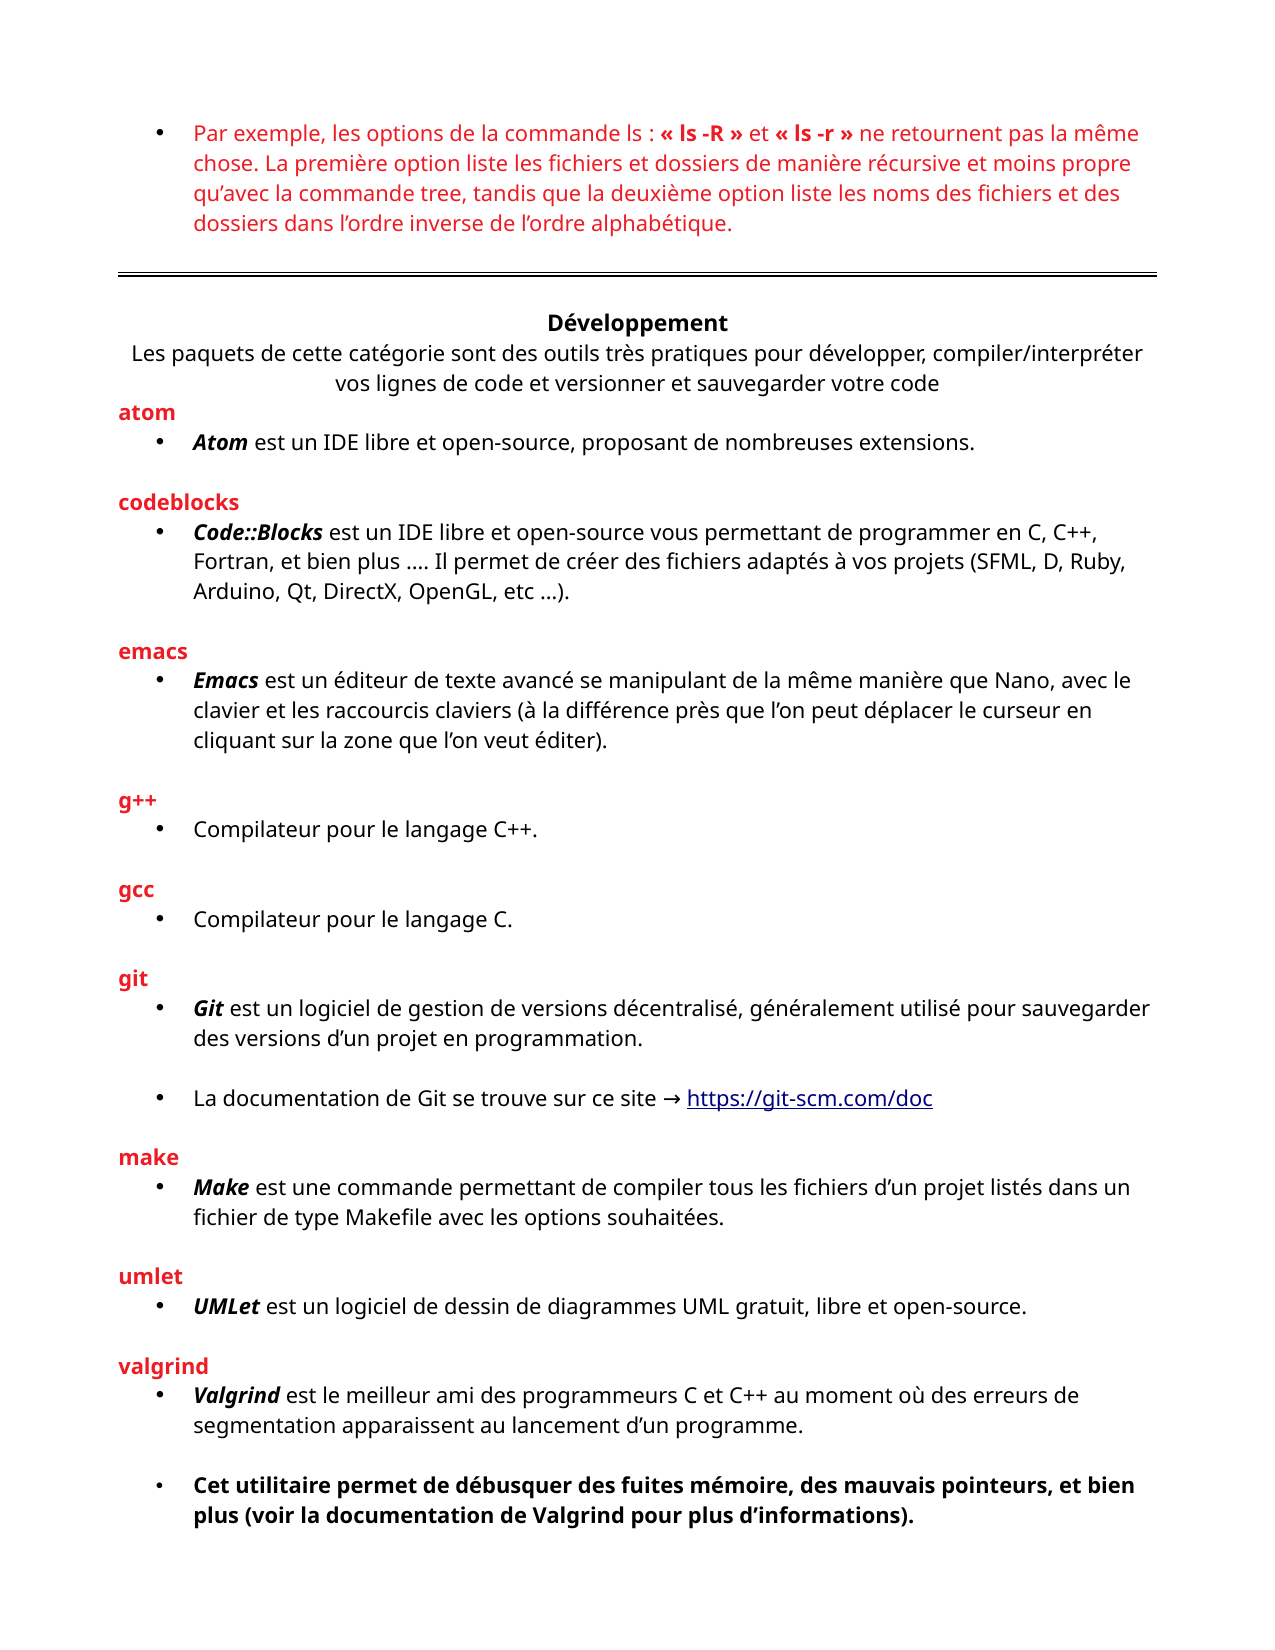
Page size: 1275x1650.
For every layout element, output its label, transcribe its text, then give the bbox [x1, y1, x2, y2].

list Cet utilitaire permet de débusquer des fuites mémoire, des mauvais pointeurs, et bien plus (voir la documentation de Valgrind pour plus d’informations). [156, 1470, 1157, 1529]
list Par exemple, les options de la commande ls : « ls -R » et « ls -r » ne retournent pas la même chose. La première option liste les fichiers et dossiers de manière récursive et moins propre qu’avec la commande tree, tandis que la deuxième option liste les noms des fichiers et des dossiers dans l’ordre inverse de l’ordre alphabétique. [156, 118, 1157, 237]
text atom [118, 397, 1157, 427]
text valgrind [118, 1351, 1157, 1381]
list UMLet est un logiciel de dessin de diagrammes UML gratuit, libre et open-source. [156, 1291, 1157, 1321]
text git [118, 963, 1157, 993]
list La documentation de Git se trouve sur ce site → https://git-scm.com/doc [156, 1083, 1157, 1112]
list Emacs est un éditeur de texte avancé se manipulant de la même manière que Nano, avec le clavier et les raccourcis claviers (à la différence près que l’on peut déplacer le curseur en cliquant sur la zone que l’on veut éditer). [156, 666, 1157, 755]
list Compilateur pour le langage C++. [156, 814, 1157, 844]
list Make est une commande permettant de compiler tous les fichiers d’un projet listés dans un fichier de type Makefile avec les options souhaitées. [156, 1172, 1157, 1232]
text emacs [118, 636, 1157, 666]
list Git est un logiciel de gestion de versions décentralisé, généralement utilisé pour sauvegarder des versions d’un projet en programmation. [156, 993, 1157, 1053]
text Les paquets de cette catégorie sont des outils très pratiques pour développer, compiler/interpréter vos lignes de code et versionner et sauvegarder votre code [118, 338, 1157, 397]
text make [118, 1142, 1157, 1172]
text g++ [118, 785, 1157, 814]
text gcc [118, 874, 1157, 904]
text Développement [118, 307, 1157, 338]
list Atom est un IDE libre et open-source, proposant de nombreuses extensions. [156, 427, 1157, 457]
list Valgrind est le meilleur ami des programmeurs C et C++ au moment où des erreurs de segmentation apparaissent au lancement d’un programme. [156, 1381, 1157, 1440]
list Code::Blocks est un IDE libre et open-source vous permettant de programmer en C, C++, Fortran, et bien plus …. Il permet de créer des fichiers adaptés à vos projets (SFML, D, Ruby, Arduino, Qt, DirectX, OpenGL, etc …). [156, 517, 1157, 606]
text codeblocks [118, 487, 1157, 517]
list Compilateur pour le langage C. [156, 904, 1157, 934]
text umlet [118, 1261, 1157, 1291]
